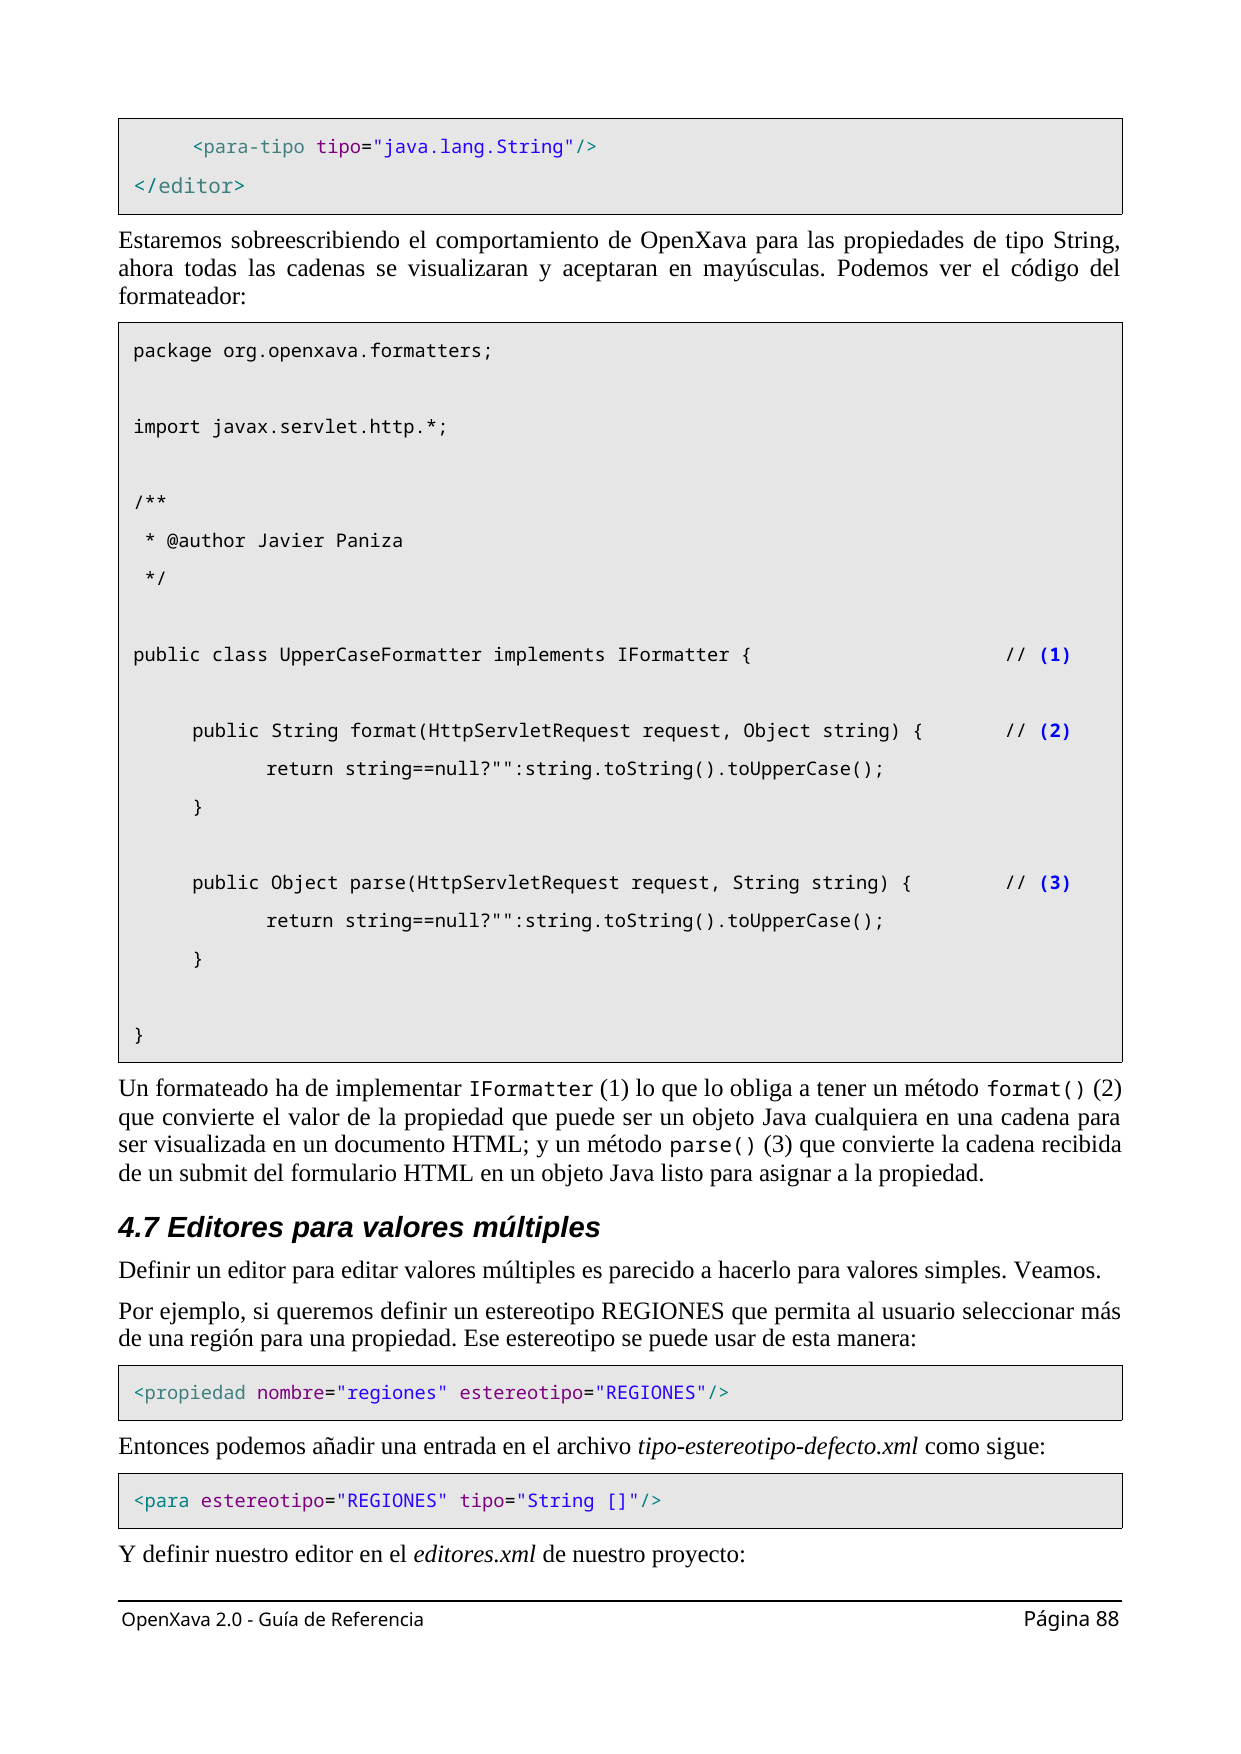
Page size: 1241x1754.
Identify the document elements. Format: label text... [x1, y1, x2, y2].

text public Object parse(HttpServletRequest request, String string) { // (3) [119, 854, 1122, 893]
text public class UpperCaseFormatter implements IFormatter { // (1) [119, 626, 1122, 664]
text Entonces podemos añadir una entrada en el archivo tipo-estereotipo-defecto.xml como sigue: [118, 1432, 1122, 1460]
text */ [119, 550, 1122, 588]
text <para-tipo tipo="java.lang.String"/> [119, 119, 1122, 156]
text <propiedad nombre="regiones" estereotipo="REGIONES"/> [119, 1366, 1122, 1420]
text </editor> [119, 156, 1122, 214]
text * @author Javier Paniza [119, 512, 1122, 550]
text public String format(HttpServletRequest request, Object string) { // (2) [119, 702, 1122, 741]
text } [119, 931, 1122, 969]
text /** [119, 474, 1122, 512]
text } [119, 1007, 1122, 1062]
text package org.openxava.formatters; [119, 323, 1122, 360]
text Estaremos sobreescribiendo el comportamiento de OpenXava para las propiedades de tipo String, ahora todas las cadenas se visualizaran y aceptaran en mayúsculas. Podemos ver el código del formateador: [118, 227, 1122, 310]
text import javax.servlet.http.*; [119, 398, 1122, 436]
subtitle Editores para valores múltiples [118, 1211, 1122, 1244]
text Un formateado ha de implementar IFormatter (1) lo que lo obliga a tener un método format() (2) que convierte el valor de la propiedad que puede ser un objeto Java cualquiera en una cadena para ser visualizada en un documento HTML; y un método parse() (3) que convierte la cadena recibida de un submit del formulario HTML en un objeto Java listo para asignar a la propiedad. [118, 1074, 1122, 1186]
text Por ejemplo, si queremos definir un estereotipo REGIONES que permita al usuario seleccionar más de una región para una propiedad. Ese estereotipo se puede usar de esta manera: [118, 1297, 1122, 1352]
text } [119, 778, 1122, 817]
text return string==null?"":string.toString().toUpperCase(); [119, 893, 1122, 931]
text return string==null?"":string.toString().toUpperCase(); [119, 741, 1122, 778]
text Definir un editor para editar valores múltiples es parecido a hacerlo para valores simples. Veamos. [118, 1257, 1122, 1284]
text <para estereotipo="REGIONES" tipo="String []"/> [119, 1474, 1122, 1528]
text Y definir nuestro editor en el editores.xml de nuestro proyecto: [118, 1541, 1122, 1568]
